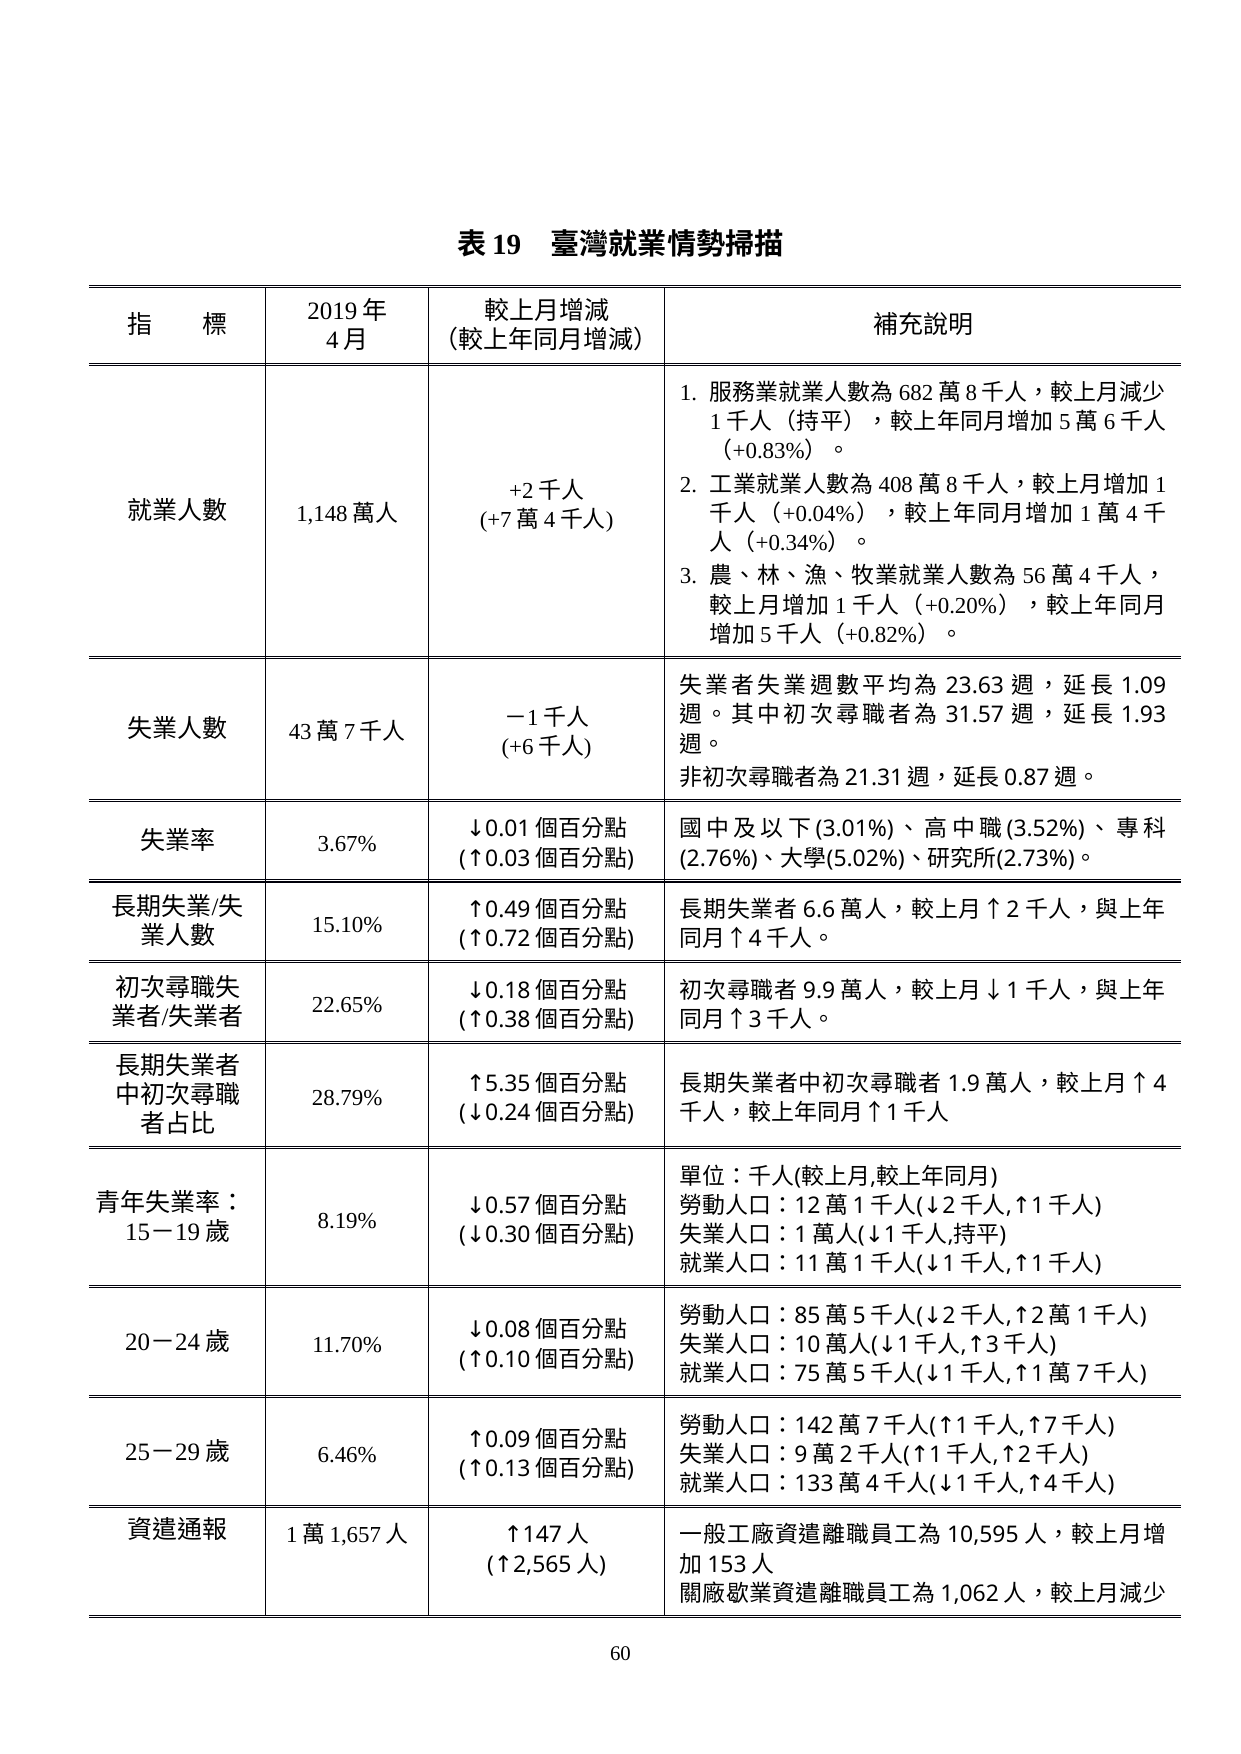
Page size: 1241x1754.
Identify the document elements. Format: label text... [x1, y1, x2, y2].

table_cell －1千人 (+6千人) [429, 659, 664, 799]
table_cell ↓0.01個百分點 (↑0.03個百分點) [429, 802, 664, 879]
text 表19 臺灣就業情勢掃描 [177, 211, 1063, 265]
table_cell 22.65% [266, 963, 428, 1041]
table_cell 28.79% [266, 1044, 428, 1146]
table_cell 1萬1,657人 [266, 1508, 428, 1614]
table_cell 11.70% [266, 1288, 428, 1395]
table_header 2019年 4月 [266, 288, 428, 362]
table_cell ↑5.35個百分點 (↓0.24個百分點) [429, 1044, 664, 1146]
table_cell +2千人 (+7萬4千人) [429, 366, 664, 656]
table_cell 一般工廠資遣離職員工為10,595人，較上月增加153人 關廠歇業資遣離職員工為1,062人，較上月減少 [665, 1508, 1181, 1614]
table_cell 長期失業/失業人數 [89, 883, 265, 960]
table_cell 6.46% [266, 1398, 428, 1505]
table_cell 失業率 [89, 802, 265, 879]
table_cell 1,148萬人 [266, 366, 428, 656]
table_cell 初次尋職失業者/失業者 [89, 963, 265, 1041]
table_cell 失業人數 [89, 659, 265, 799]
table_cell 國中及以下(3.01%)、高中職(3.52%)、專科(2.76%)、大學(5.02%)、研究所(2.73%)。 [665, 802, 1181, 879]
table_cell 單位：千人(較上月,較上年同月) 勞動人口：12萬1千人(↓2千人,↑1千人) 失業人口：1萬人(↓1千人,持平) 就業人口：11萬1千人(↓1千人,↑1千人) [665, 1149, 1181, 1285]
table_cell 失業者失業週數平均為23.63週，延長1.09週。其中初次尋職者為31.57週，延長1.93週。 非初次尋職者為21.31週，延長0.87週。 [665, 659, 1181, 799]
table_cell ↑0.09個百分點 (↑0.13個百分點) [429, 1398, 664, 1505]
table_cell ↑147人 (↑2,565人) [429, 1508, 664, 1614]
table_cell 長期失業者6.6萬人，較上月↑2千人，與上年同月↑4千人。 [665, 883, 1181, 960]
table_cell 勞動人口：85萬5千人(↓2千人,↑2萬1千人) 失業人口：10萬人(↓1千人,↑3千人) 就業人口：75萬5千人(↓1千人,↑1萬7千人) [665, 1288, 1181, 1395]
table_header 補充說明 [665, 288, 1181, 362]
table_cell 3.67% [266, 802, 428, 879]
table_cell 資遣通報 [89, 1508, 265, 1614]
table_cell 長期失業者中初次尋職者1.9萬人，較上月↑4千人，較上年同月↑1千人 [665, 1044, 1181, 1146]
table_cell 43萬7千人 [266, 659, 428, 799]
table_header 指 標 [89, 288, 265, 362]
table_cell 20－24歲 [89, 1288, 265, 1395]
table_cell 初次尋職者9.9萬人，較上月↓1千人，與上年同月↑3千人。 [665, 963, 1181, 1041]
table_header 較上月增減 （較上年同月增減） [429, 288, 664, 362]
table_cell ↓0.08個百分點 (↑0.10個百分點) [429, 1288, 664, 1395]
table_cell 15.10% [266, 883, 428, 960]
table_cell ↓0.57個百分點 (↓0.30個百分點) [429, 1149, 664, 1285]
table_cell 長期失業者中初次尋職者占比 [89, 1044, 265, 1146]
table_cell 就業人數 [89, 366, 265, 656]
table_cell 服務業就業人數為682萬8千人，較上月減少1千人（持平），較上年同月增加5萬6千人（+0.83%）。 工業就業人數為408萬8千人，較上月增加1千人（+0.04%），較上年同月增加1萬4千人（+0.34%）。 農、林、漁、牧業就業人數為56萬4千人，較上月增加1千人（+0.20%），較上年同月增加5千人（+0.82%）。 [665, 366, 1181, 656]
table_cell 8.19% [266, 1149, 428, 1285]
table_cell ↑0.49個百分點 (↑0.72個百分點) [429, 883, 664, 960]
table_cell ↓0.18個百分點 (↑0.38個百分點) [429, 963, 664, 1041]
table_cell 25－29歲 [89, 1398, 265, 1505]
table_cell 青年失業率： 15－19歲 [89, 1149, 265, 1285]
table_cell 勞動人口：142萬7千人(↑1千人,↑7千人) 失業人口：9萬2千人(↑1千人,↑2千人) 就業人口：133萬4千人(↓1千人,↑4千人) [665, 1398, 1181, 1505]
